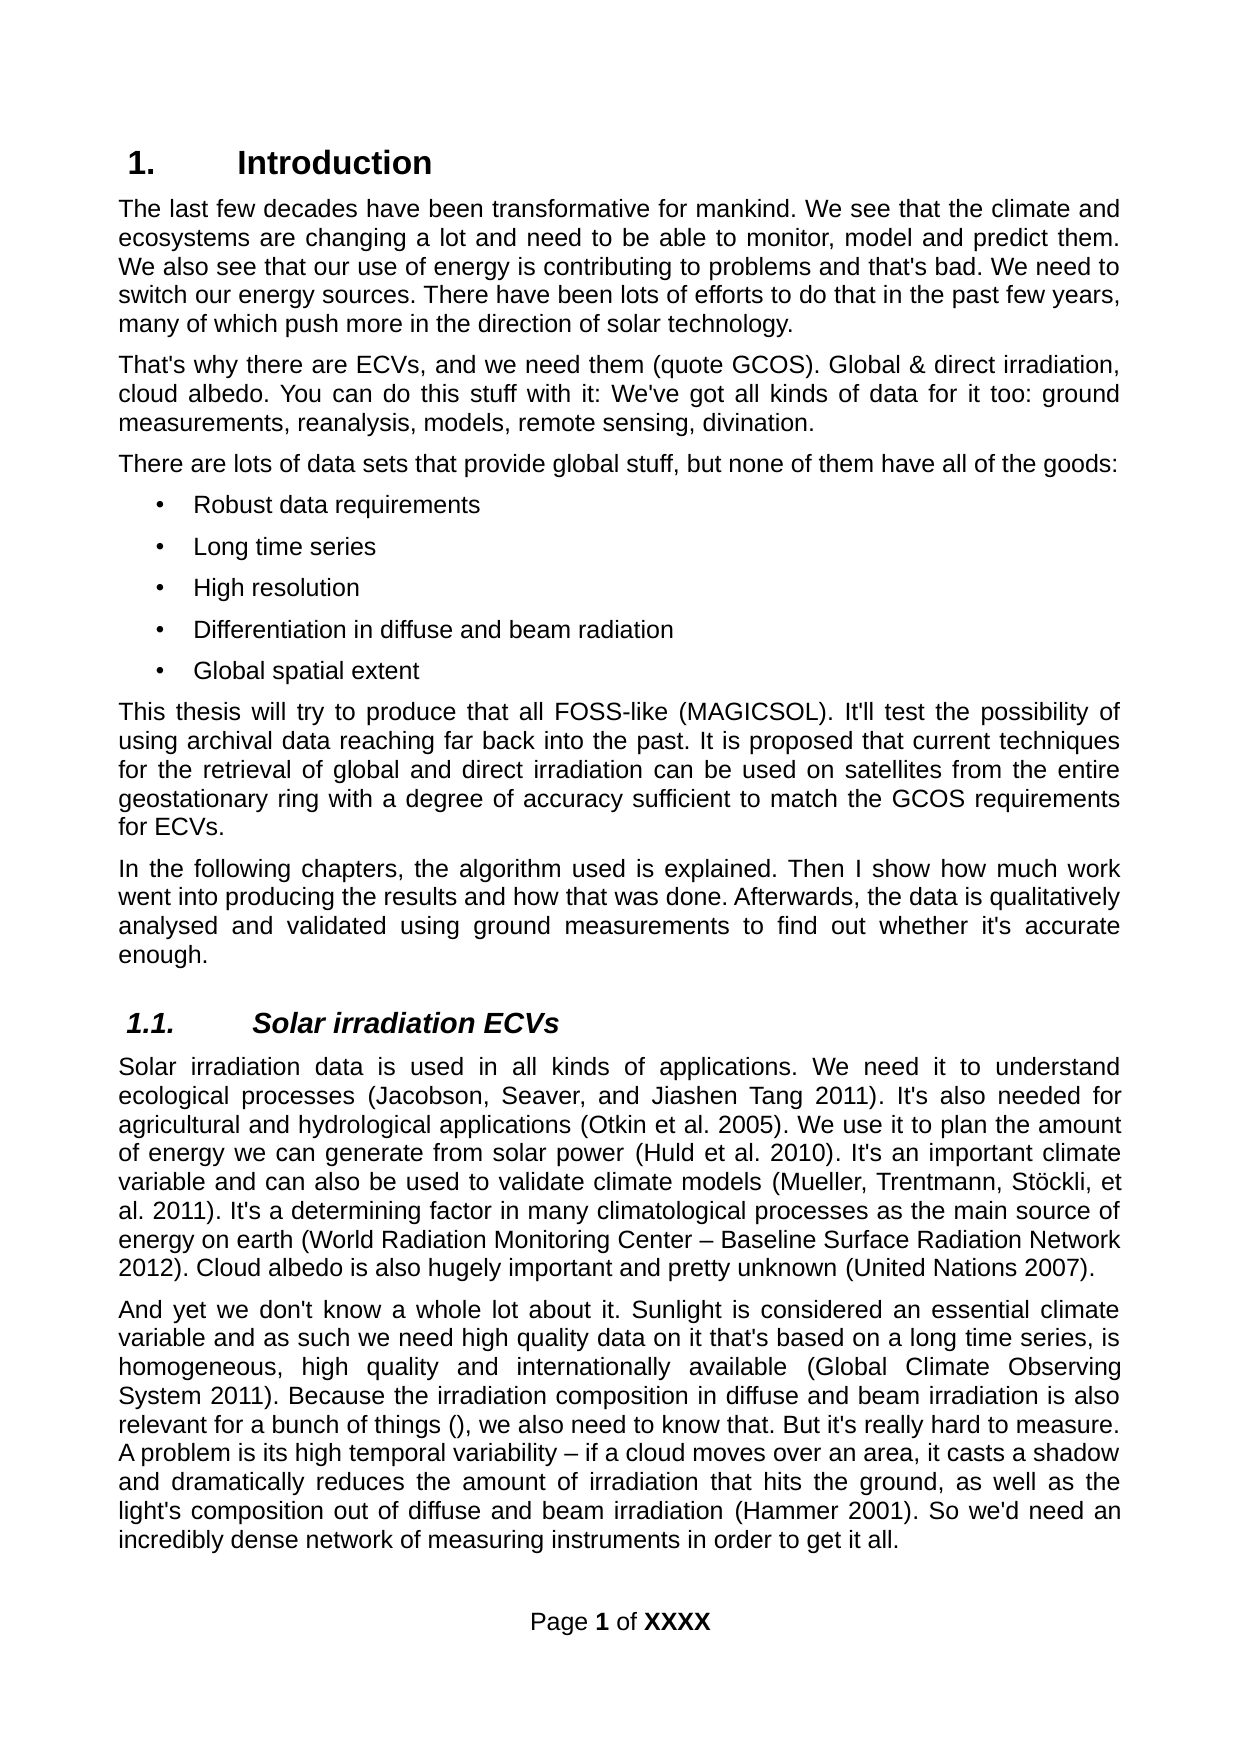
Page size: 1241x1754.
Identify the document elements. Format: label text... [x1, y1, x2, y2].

subtitle Solar irradiation ECVs [118, 1006, 1122, 1039]
text That's why there are ECVs, and we need them (quote GCOS). Global & direct irradiation, cloud albedo. You can do this stuff with it: We've got all kinds of data for it too: ground measurements, reanalysis, models, remote sensing, divination. [118, 351, 1122, 437]
list Long time series [156, 532, 1122, 561]
text And yet we don't know a whole lot about it. Sunlight is considered an essential climate variable and as such we need high quality data on it that's based on a long time series, is homogeneous, high quality and internationally available (Global Climate Observing System 2011). Because the irradiation composition in diffuse and beam irradiation is also relevant for a bunch of things (), we also need to know that. But it's really hard to measure. A problem is its high temporal variability – if a cloud moves over an area, it casts a shadow and dramatically reduces the amount of irradiation that hits the ground, as well as the light's composition out of diffuse and beam irradiation (Hammer 2001). So we'd need an incredibly dense network of measuring instruments in order to get it all. [118, 1294, 1122, 1553]
subtitle Introduction [118, 143, 1122, 182]
list Differentiation in diffuse and beam radiation [156, 614, 1122, 643]
text The last few decades have been transformative for mankind. We see that the climate and ecosystems are changing a lot and need to be able to monitor, model and predict them. We also see that our use of energy is contributing to problems and that's bad. We need to switch our energy sources. There have been lots of efforts to do that in the past few years, many of which push more in the direction of solar technology. [118, 194, 1122, 338]
text There are lots of data sets that provide global stuff, but none of them have all of the goods: [118, 449, 1122, 478]
list High resolution [156, 573, 1122, 602]
text Solar irradiation data is used in all kinds of applications. We need it to understand ecological processes (Jacobson, Seaver, and Jiashen Tang 2011). It's also needed for agricultural and hydrological applications (Otkin et al. 2005). We use it to plan the amount of energy we can generate from solar power (Huld et al. 2010). It's an important climate variable and can also be used to validate climate models (Mueller, Trentmann, Stöckli, et al. 2011). It's a determining factor in many climatological processes as the main source of energy on earth (World Radiation Monitoring Center – Baseline Surface Radiation Network 2012). Cloud albedo is also hugely important and pretty unknown (United Nations 2007). [118, 1052, 1122, 1282]
list Global spatial extent [156, 656, 1122, 685]
text This thesis will try to produce that all FOSS-like (MAGICSOL). It'll test the possibility of using archival data reaching far back into the past. It is proposed that current techniques for the retrieval of global and direct irradiation can be used on satellites from the entire geostationary ring with a degree of accuracy sufficient to match the GCOS requirements for ECVs. [118, 697, 1122, 841]
list Robust data requirements [156, 491, 1122, 519]
text In the following chapters, the algorithm used is explained. Then I show how much work went into producing the results and how that was done. Afterwards, the data is qualitatively analysed and validated using ground measurements to find out whether it's accurate enough. [118, 853, 1122, 968]
